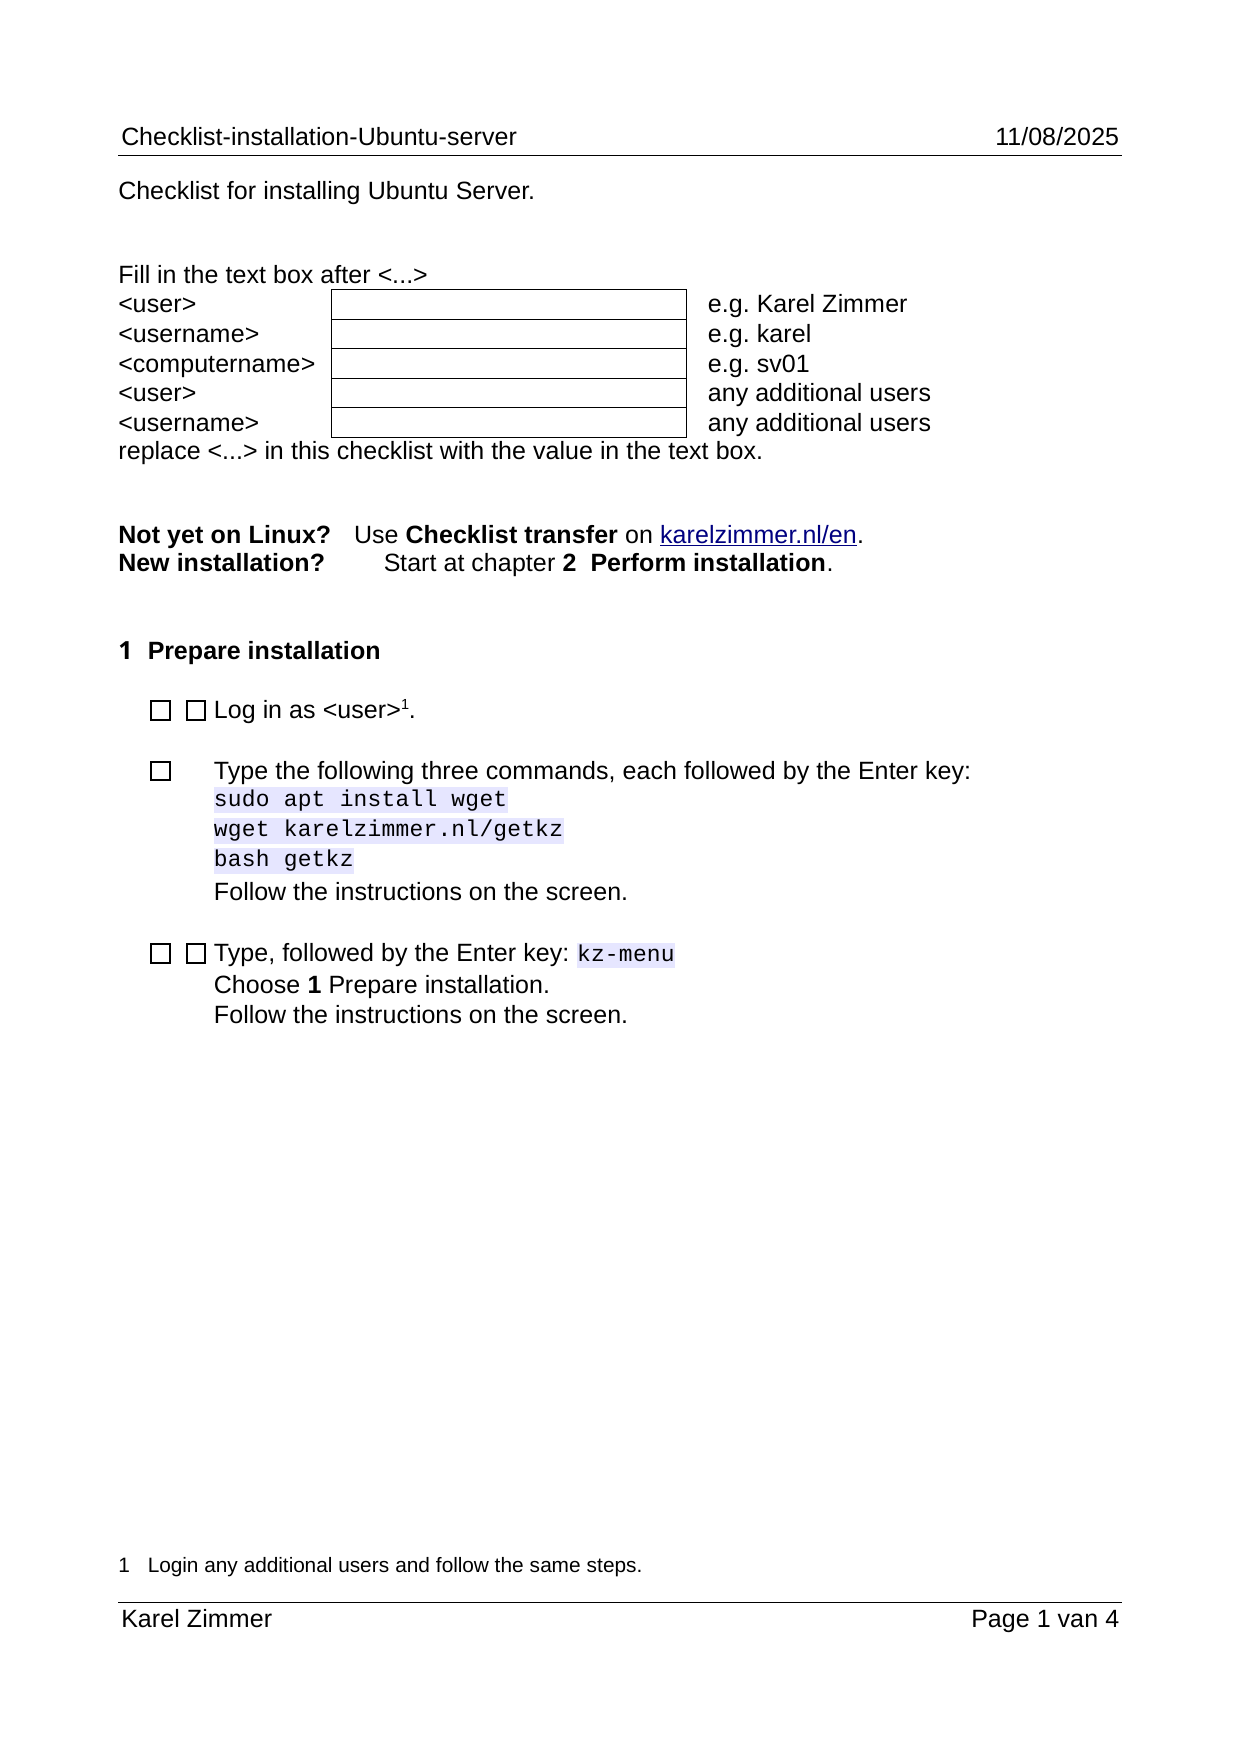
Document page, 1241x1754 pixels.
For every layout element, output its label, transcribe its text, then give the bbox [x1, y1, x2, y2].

table_cell [118, 756, 142, 786]
text <username> [118, 319, 331, 348]
text e.g. sv01 [687, 348, 1122, 378]
text e.g. karel [687, 319, 1122, 348]
table_cell [118, 938, 142, 969]
table_cell [142, 726, 177, 756]
table_cell [142, 938, 177, 969]
table_header [177, 695, 213, 726]
table_cell [118, 1000, 142, 1030]
text Checklist for installing Ubuntu Server. [118, 177, 1122, 205]
table_cell [177, 786, 213, 816]
table_cell [118, 786, 142, 816]
text replace <...> in this checklist with the value in the text box. [118, 437, 1122, 465]
text any additional users [687, 407, 1122, 437]
table_cell [118, 908, 142, 938]
table_cell [213, 726, 1122, 756]
table_cell [118, 847, 142, 877]
table_cell Type, followed by the Enter key: kz-menu [213, 938, 1122, 969]
table_cell [118, 877, 142, 907]
table_cell [177, 938, 213, 969]
text Fill in the text box after <...> [118, 261, 1122, 289]
table_cell [142, 756, 177, 786]
table_cell [177, 877, 213, 907]
text any additional users [687, 378, 1122, 407]
table_cell [213, 908, 1122, 938]
table_cell Follow the instructions on the screen. [213, 1000, 1122, 1030]
table_cell sudo apt install wget [213, 786, 1122, 816]
table_cell [142, 847, 177, 877]
text Not yet on Linux? Use Checklist transfer on karelzimmer.nl/en. [118, 521, 1122, 549]
text e.g. Karel Zimmer [687, 289, 1122, 319]
text <username> [118, 407, 331, 437]
list Prepare installation [118, 633, 1122, 667]
table_cell [177, 970, 213, 1000]
table_cell [142, 816, 177, 847]
table_cell [118, 970, 142, 1000]
table_cell [177, 816, 213, 847]
table_cell [118, 726, 142, 756]
table_cell [177, 908, 213, 938]
table_cell Choose 1 Prepare installation. [213, 970, 1122, 1000]
table_cell [118, 816, 142, 847]
table_cell [142, 970, 177, 1000]
table_header [118, 695, 142, 726]
table_header Log in as <user>. [213, 695, 1122, 726]
text <user> [118, 378, 331, 407]
table_cell Follow the instructions on the screen. [213, 877, 1122, 907]
table_cell [177, 1000, 213, 1030]
table_cell wget karelzimmer.nl/getkz [213, 816, 1122, 847]
table_cell Type the following three commands, each followed by the Enter key: [213, 756, 1122, 786]
table_header [142, 695, 177, 726]
text <computername> [118, 348, 331, 378]
table_cell [142, 1000, 177, 1030]
text New installation? Start at chapter 2 Perform installation. [118, 549, 1122, 577]
table_cell [142, 908, 177, 938]
table_cell [142, 786, 177, 816]
table_cell [177, 756, 213, 786]
table_cell [142, 877, 177, 907]
text <user> [118, 289, 331, 319]
table_cell [177, 726, 213, 756]
table_cell [177, 847, 213, 877]
table_cell bash getkz [213, 847, 1122, 877]
